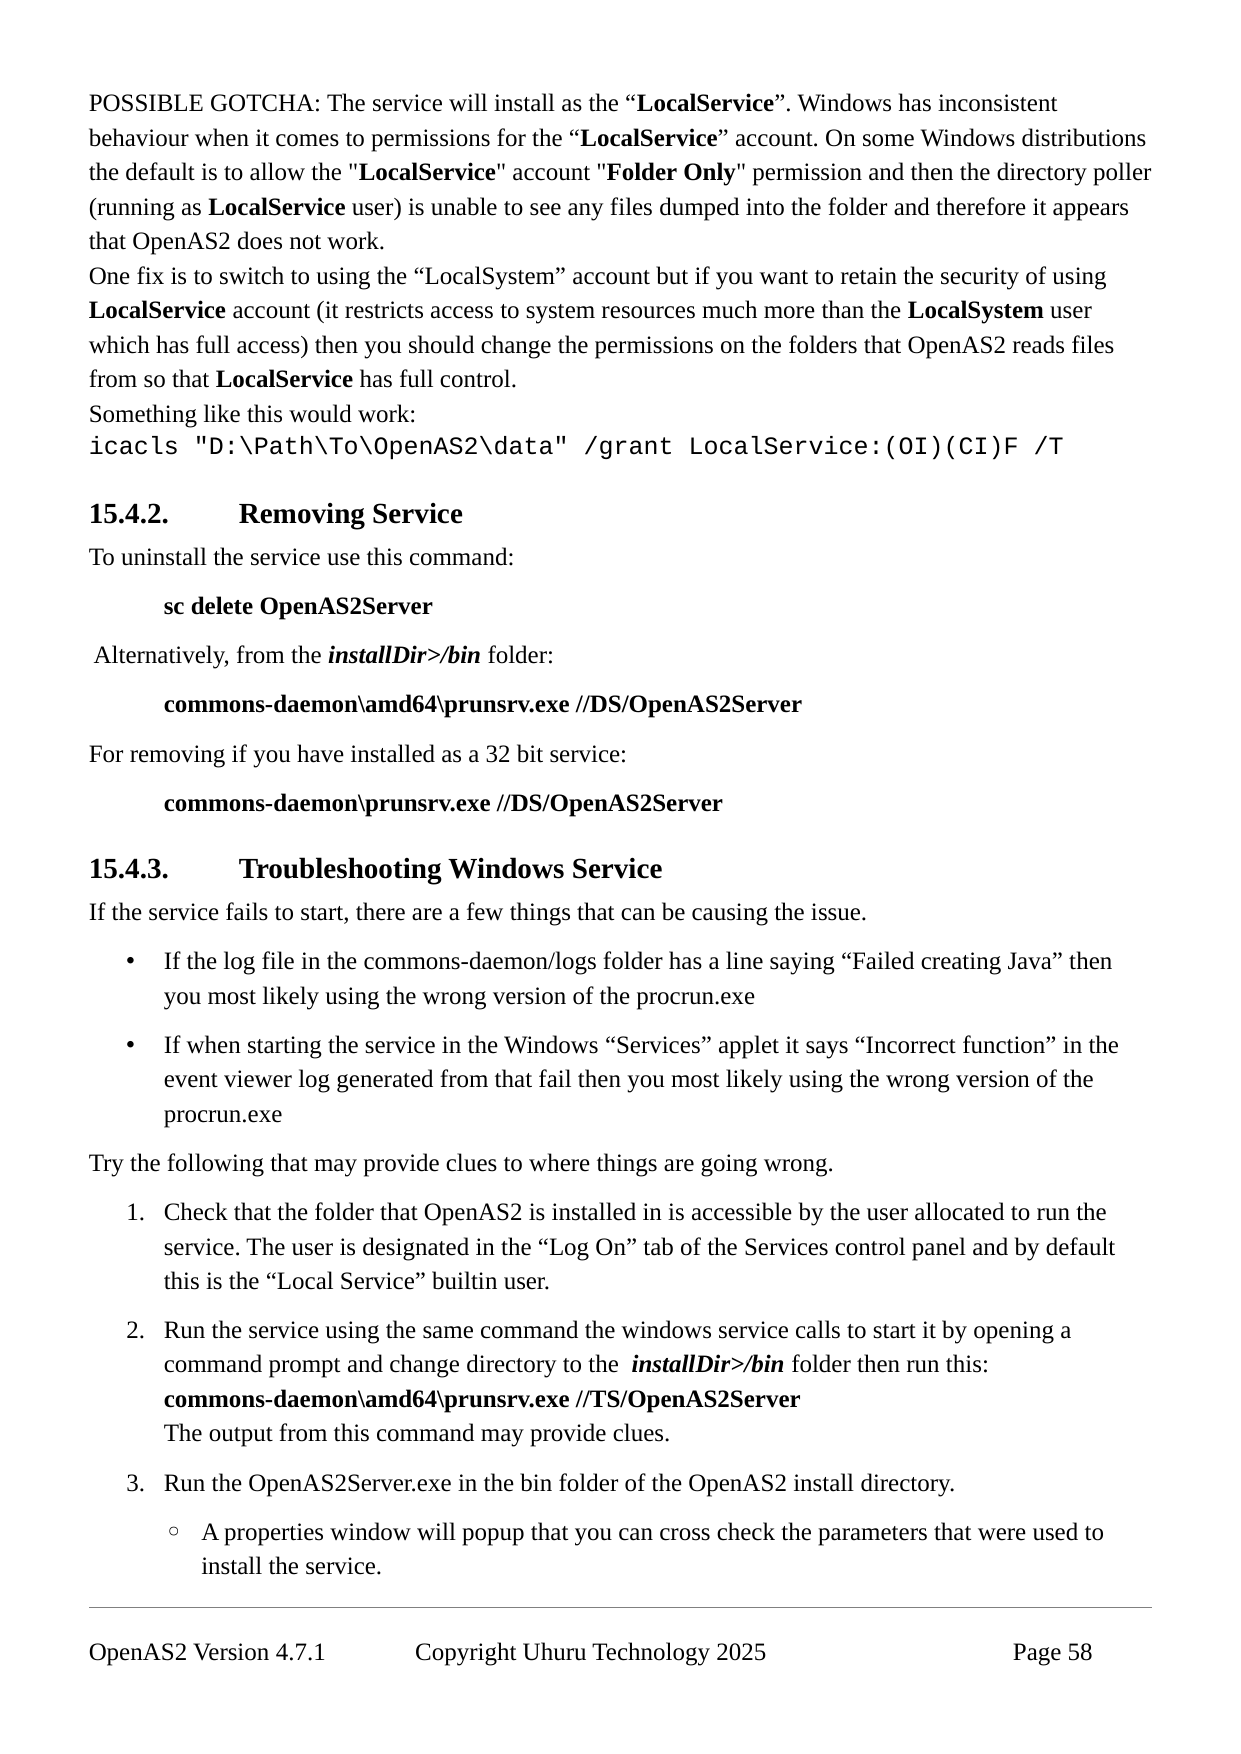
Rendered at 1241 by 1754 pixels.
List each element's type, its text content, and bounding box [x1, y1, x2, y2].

text sc delete OpenAS2Server [163, 591, 1152, 620]
text If the service fails to start, there are a few things that can be causing the issue. [88, 897, 1152, 926]
list A properties window will popup that you can cross check the parameters that were used to install the service. [163, 1517, 1152, 1580]
subtitle Troubleshooting Windows Service [88, 851, 1152, 885]
list Check that the folder that OpenAS2 is installed in is accessible by the user allocated to run the service. The user is designated in the “Log On” tab of the Services control panel and by default this is the “Local Service” builtin user. [126, 1197, 1152, 1295]
text POSSIBLE GOTCHA: The service will install as the “LocalService”. Windows has inconsistent behaviour when it comes to permissions for the “LocalService” account. On some Windows distributions the default is to allow the "LocalService" account "Folder Only" permission and then the directory poller (running as LocalService user) is unable to see any files dumped into the folder and therefore it appears that OpenAS2 does not work. One fix is to switch to using the “LocalSystem” account but if you want to retain the security of using LocalService account (it restricts access to system resources much more than the LocalSystem user which has full access) then you should change the permissions on the folders that OpenAS2 reads files from so that LocalService has full control. Something like this would work: icacls "D:\Path\To\OpenAS2\data" /grant LocalService:(OI)(CI)F /T [88, 88, 1152, 462]
list If the log file in the commons-daemon/logs folder has a line saying “Failed creating Java” then you most likely using the wrong version of the procrun.exe [126, 946, 1152, 1010]
text Try the following that may provide clues to where things are going wrong. [88, 1148, 1152, 1177]
subtitle Removing Service [88, 496, 1152, 530]
list Run the OpenAS2Server.exe in the bin folder of the OpenAS2 install directory. [126, 1468, 1152, 1496]
text commons-daemon\amd64\prunsrv.exe //DS/OpenAS2Server [163, 689, 1152, 718]
text To uninstall the service use this command: [88, 542, 1152, 571]
text For removing if you have installed as a 32 bit service: [88, 739, 1152, 767]
text commons-daemon\prunsrv.exe //DS/OpenAS2Server [163, 788, 1152, 816]
list Run the service using the same command the windows service calls to start it by opening a command prompt and change directory to the installDir>/bin folder then run this: commons-daemon\amd64\prunsrv.exe //TS/OpenAS2Server The output from this command may provide clues. [126, 1315, 1152, 1447]
text Alternatively, from the installDir>/bin folder: [88, 641, 1152, 669]
list If when starting the service in the Windows “Services” applet it says “Incorrect function” in the event viewer log generated from that fail then you most likely using the wrong version of the procrun.exe [126, 1030, 1152, 1128]
